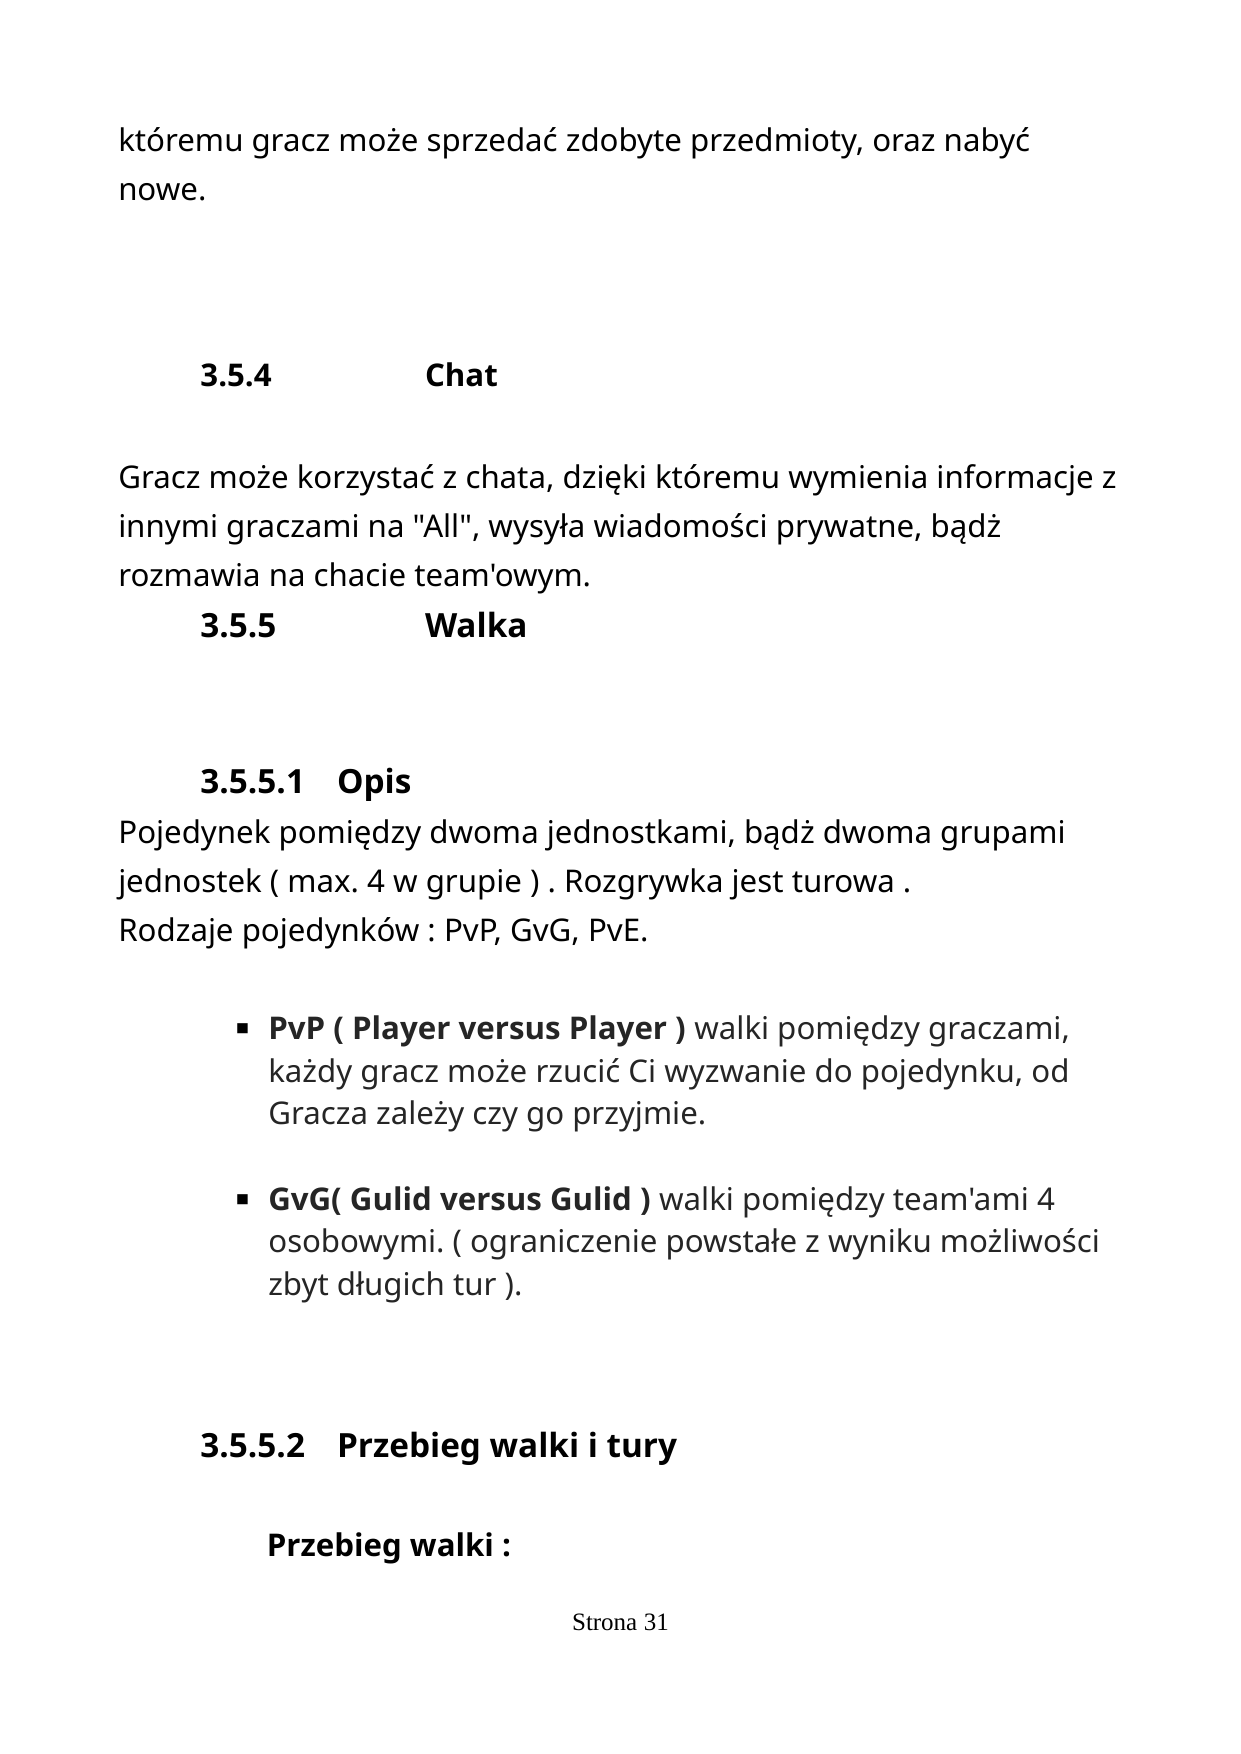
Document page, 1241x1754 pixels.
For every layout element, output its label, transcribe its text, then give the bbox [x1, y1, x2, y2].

text Gracz może korzystać z chata, dzięki któremu wymienia informacje z innymi graczami na "All", wysyła wiadomości prywatne, bądż rozmawia na chacie team'owym. [118, 454, 1122, 595]
text Pojedynek pomiędzy dwoma jednostkami, bądż dwoma grupami jednostek ( max. 4 w grupie ) . Rozgrywka jest turowa . Rodzaje pojedynków : PvP, GvG, PvE. [118, 810, 1122, 951]
text 3.5.5 Walka [118, 601, 1122, 647]
text Przebieg walki : [118, 1474, 1122, 1566]
text 3.5.5.2 Przebieg walki i tury [118, 1422, 1122, 1467]
text któremu gracz może sprzedać zdobyte przedmioty, oraz nabyć nowe. [118, 118, 1122, 210]
text 3.5.4 Chat [118, 353, 1122, 396]
list PvP ( Player versus Player ) walki pomiędzy graczami, każdy gracz może rzucić Ci wyzwanie do pojedynku, od Gracza zależy czy go przyjmie. [231, 1006, 1122, 1176]
text 3.5.5.1 Opis [118, 758, 1122, 803]
list GvG( Gulid versus Gulid ) walki pomiędzy team'ami 4 osobowymi. ( ograniczenie powstałe z wyniku możliwości zbyt długich tur ). [231, 1176, 1122, 1304]
